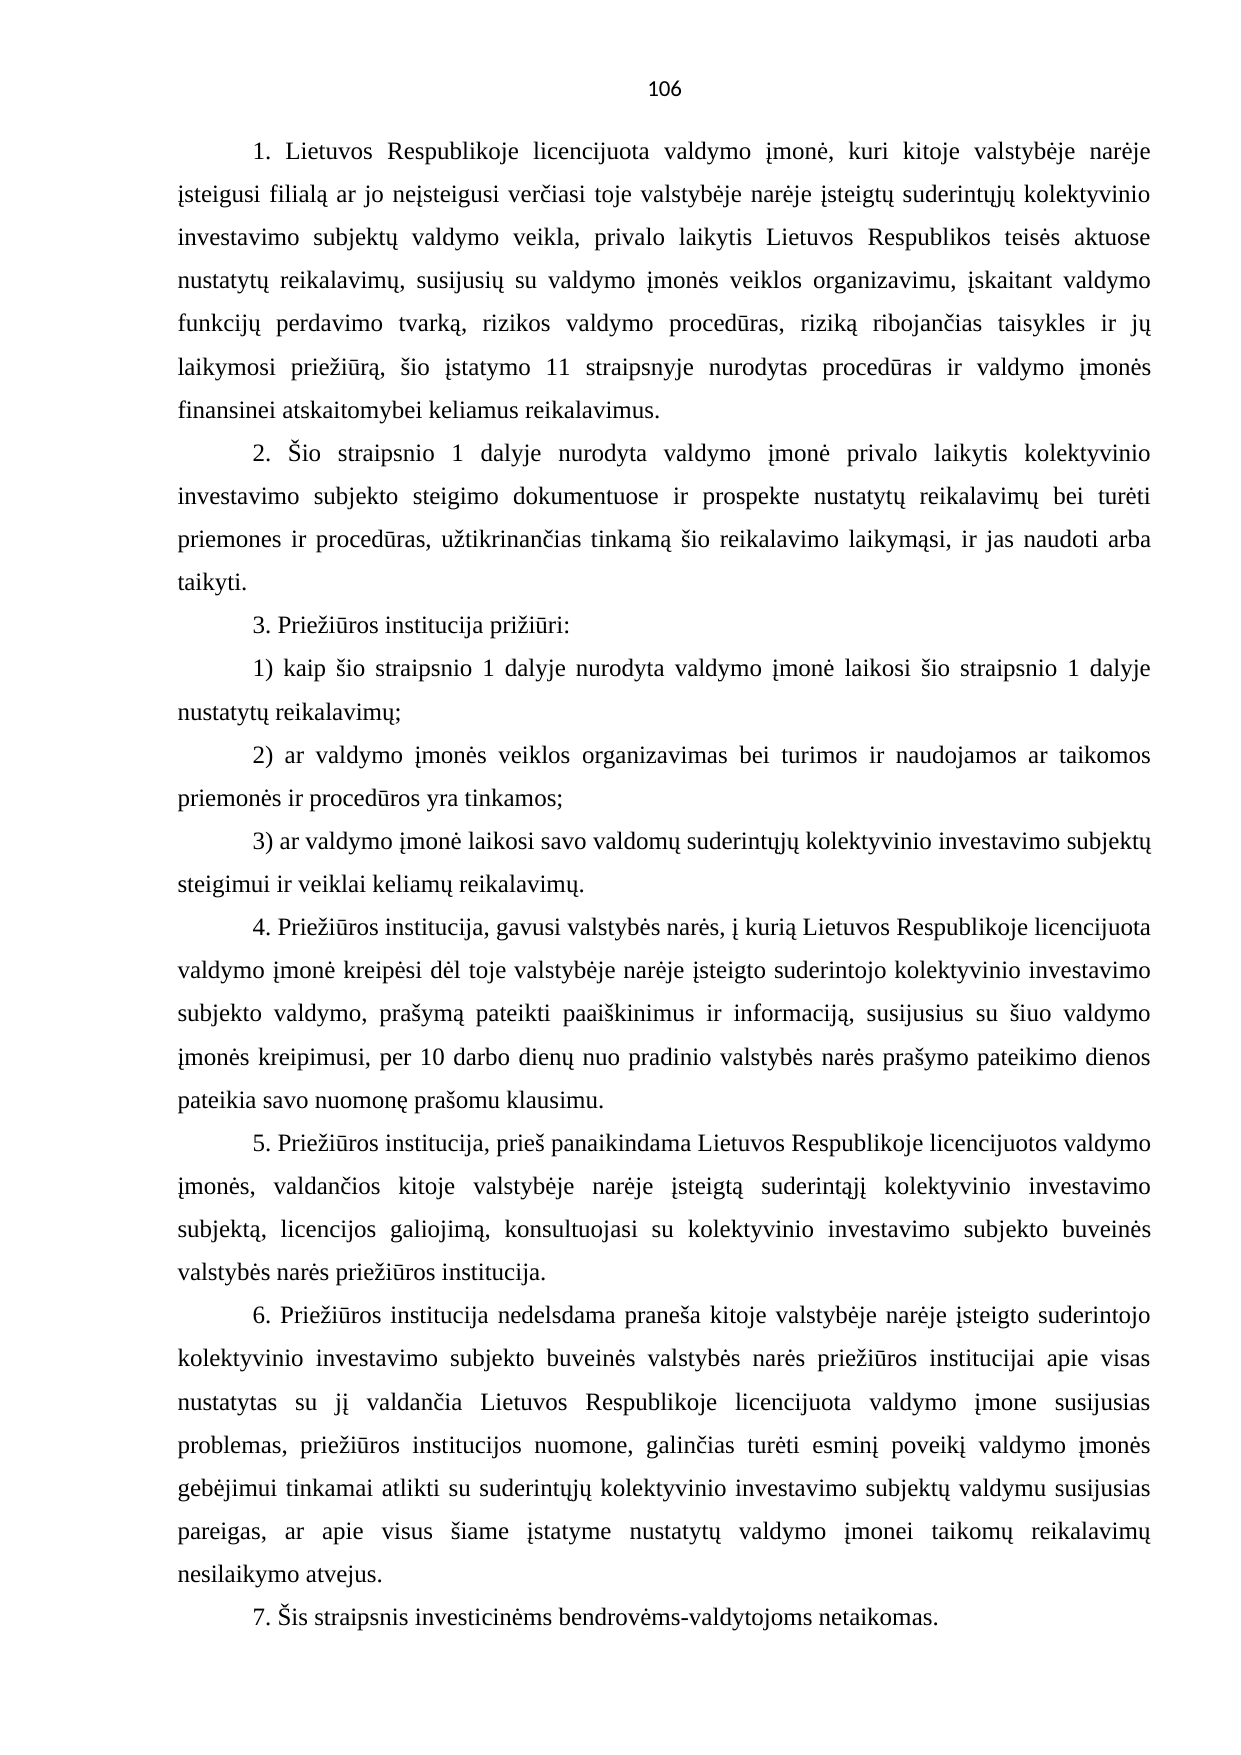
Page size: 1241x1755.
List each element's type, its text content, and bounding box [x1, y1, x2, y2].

text 3) ar valdymo įmonė laikosi savo valdomų suderintųjų kolektyvinio investavimo subjektų steigimui ir veiklai keliamų reikalavimų. [177, 826, 1152, 898]
text 7. Šis straipsnis investicinėms bendrovėms-valdytojoms netaikomas. [177, 1602, 1152, 1631]
text 1. Lietuvos Respublikoje licencijuota valdymo įmonė, kuri kitoje valstybėje narėje įsteigusi filialą ar jo neįsteigusi verčiasi toje valstybėje narėje įsteigtų suderintųjų kolektyvinio investavimo subjektų valdymo veikla, privalo laikytis Lietuvos Respublikos teisės aktuose nustatytų reikalavimų, susijusių su valdymo įmonės veiklos organizavimu, įskaitant valdymo funkcijų perdavimo tvarką, rizikos valdymo procedūras, riziką ribojančias taisykles ir jų laikymosi priežiūrą, šio įstatymo 11 straipsnyje nurodytas procedūras ir valdymo įmonės finansinei atskaitomybei keliamus reikalavimus. [177, 136, 1152, 423]
text 2) ar valdymo įmonės veiklos organizavimas bei turimos ir naudojamos ar taikomos priemonės ir procedūros yra tinkamos; [177, 740, 1152, 812]
text 2. Šio straipsnio 1 dalyje nurodyta valdymo įmonė privalo laikytis kolektyvinio investavimo subjekto steigimo dokumentuose ir prospekte nustatytų reikalavimų bei turėti priemones ir procedūras, užtikrinančias tinkamą šio reikalavimo laikymąsi, ir jas naudoti arba taikyti. [177, 438, 1152, 596]
text 6. Priežiūros institucija nedelsdama praneša kitoje valstybėje narėje įsteigto suderintojo kolektyvinio investavimo subjekto buveinės valstybės narės priežiūros institucijai apie visas nustatytas su jį valdančia Lietuvos Respublikoje licencijuota valdymo įmone susijusias problemas, priežiūros institucijos nuomone, galinčias turėti esminį poveikį valdymo įmonės gebėjimui tinkamai atlikti su suderintųjų kolektyvinio investavimo subjektų valdymu susijusias pareigas, ar apie visus šiame įstatyme nustatytų valdymo įmonei taikomų reikalavimų nesilaikymo atvejus. [177, 1300, 1152, 1588]
text 3. Priežiūros institucija prižiūri: [177, 610, 1152, 639]
text 5. Priežiūros institucija, prieš panaikindama Lietuvos Respublikoje licencijuotos valdymo įmonės, valdančios kitoje valstybėje narėje įsteigtą suderintąjį kolektyvinio investavimo subjektą, licencijos galiojimą, konsultuojasi su kolektyvinio investavimo subjekto buveinės valstybės narės priežiūros institucija. [177, 1128, 1152, 1286]
text 1) kaip šio straipsnio 1 dalyje nurodyta valdymo įmonė laikosi šio straipsnio 1 dalyje nustatytų reikalavimų; [177, 653, 1152, 725]
text 4. Priežiūros institucija, gavusi valstybės narės, į kurią Lietuvos Respublikoje licencijuota valdymo įmonė kreipėsi dėl toje valstybėje narėje įsteigto suderintojo kolektyvinio investavimo subjekto valdymo, prašymą pateikti paaiškinimus ir informaciją, susijusius su šiuo valdymo įmonės kreipimusi, per 10 darbo dienų nuo pradinio valstybės narės prašymo pateikimo dienos pateikia savo nuomonę prašomu klausimu. [177, 912, 1152, 1113]
